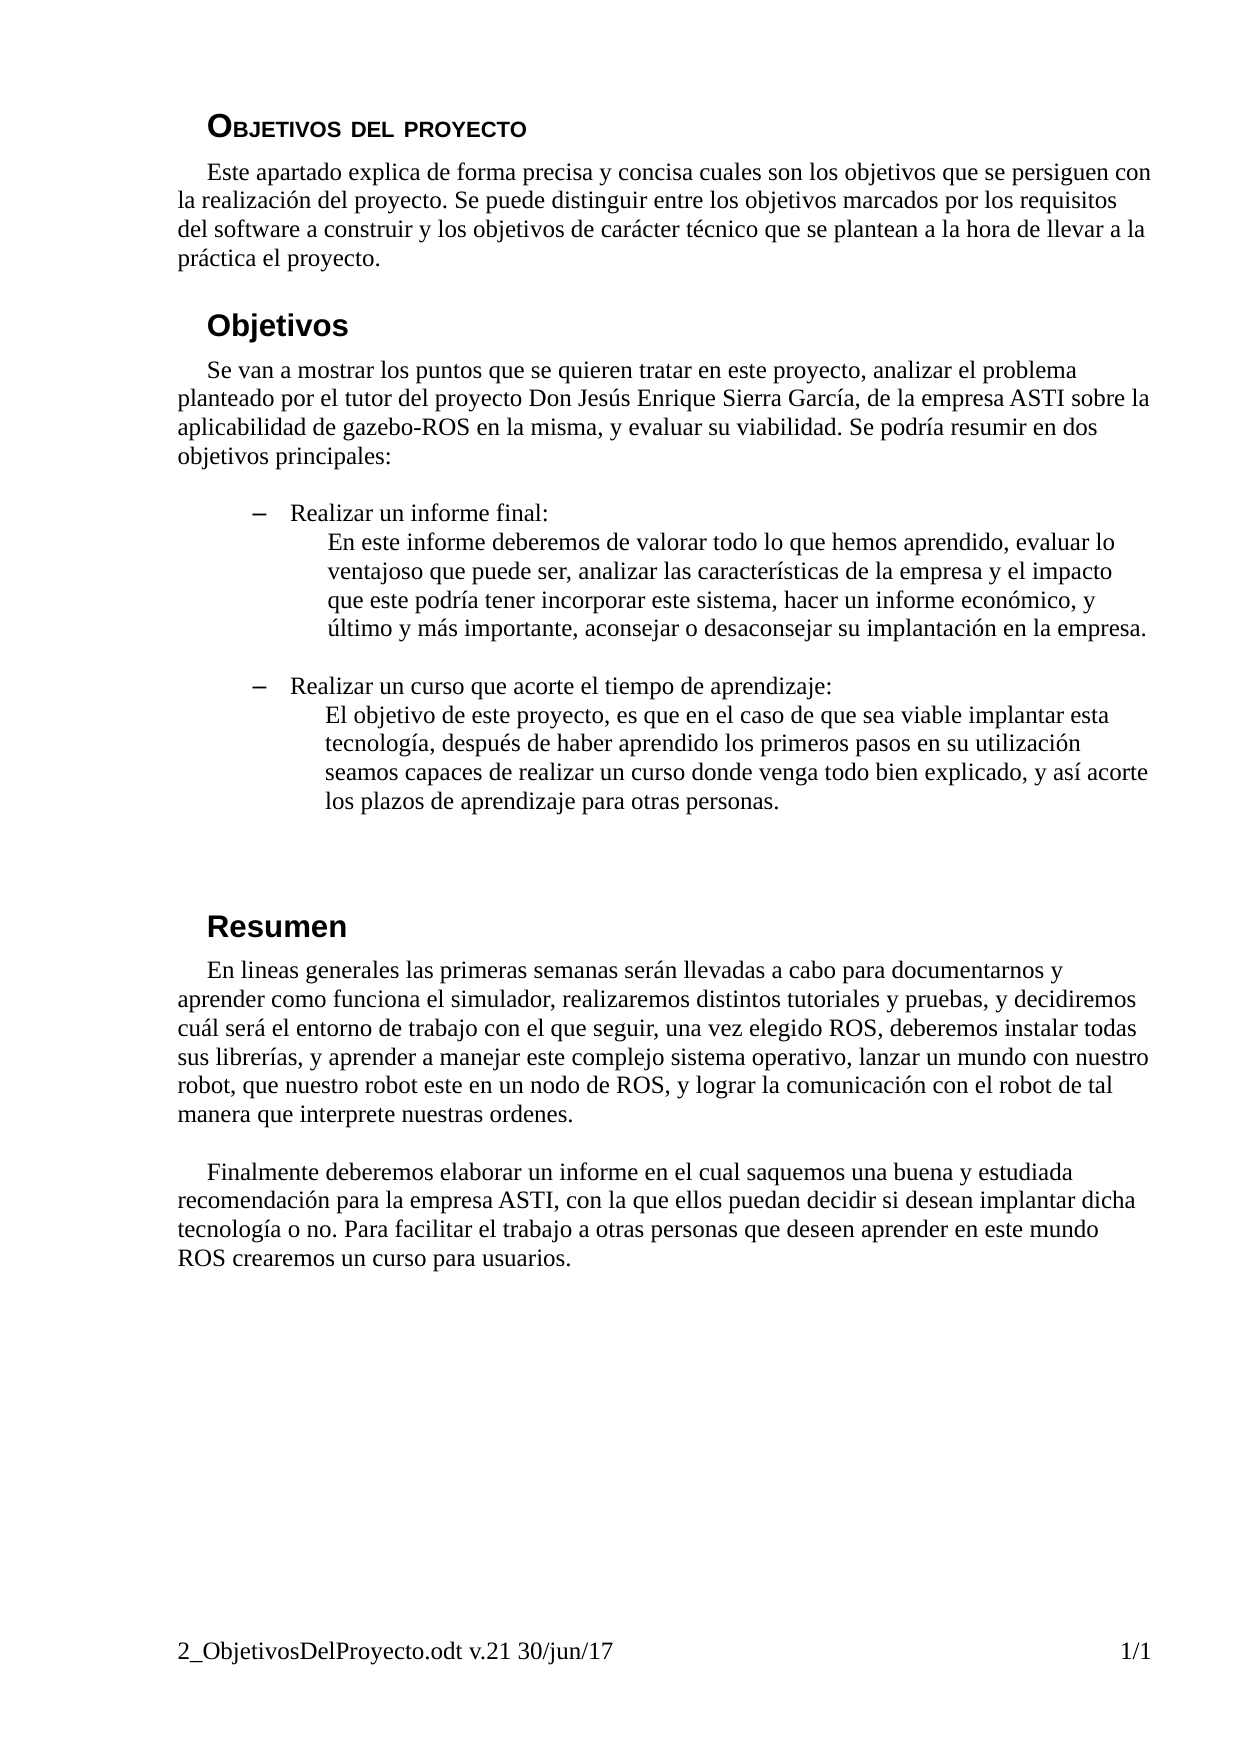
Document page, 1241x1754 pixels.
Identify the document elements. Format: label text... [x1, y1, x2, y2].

text El objetivo de este proyecto, es que en el caso de que sea viable implantar esta tecnología, después de haber aprendido los primeros pasos en su utilización seamos capaces de realizar un curso donde venga todo bien explicado, y así acorte los plazos de aprendizaje para otras personas. [177, 700, 1152, 815]
text Se van a mostrar los puntos que se quieren tratar en este proyecto, analizar el problema planteado por el tutor del proyecto Don Jesús Enrique Sierra García, de la empresa ASTI sobre la aplicabilidad de gazebo-ROS en la misma, y evaluar su viabilidad. Se podría resumir en dos objetivos principales: [177, 355, 1152, 470]
subtitle Objetivos del proyecto [207, 106, 1152, 145]
subtitle Resumen [207, 908, 1152, 943]
subtitle Objetivos [207, 307, 1152, 343]
text Este apartado explica de forma precisa y concisa cuales son los objetivos que se persiguen con la realización del proyecto. Se puede distinguir entre los objetivos marcados por los requisitos del software a construir y los objetivos de carácter técnico que se plantean a la hora de llevar a la práctica el proyecto. [177, 157, 1152, 272]
list Realizar un informe final: [252, 498, 1152, 527]
text En lineas generales las primeras semanas serán llevadas a cabo para documentarnos y aprender como funciona el simulador, realizaremos distintos tutoriales y pruebas, y decidiremos cuál será el entorno de trabajo con el que seguir, una vez elegido ROS, deberemos instalar todas sus librerías, y aprender a manejar este complejo sistema operativo, lanzar un mundo con nuestro robot, que nuestro robot este en un nodo de ROS, y lograr la comunicación con el robot de tal manera que interprete nuestras ordenes. [177, 955, 1152, 1128]
list Realizar un curso que acorte el tiempo de aprendizaje: [252, 671, 1152, 700]
text Finalmente deberemos elaborar un informe en el cual saquemos una buena y estudiada recomendación para la empresa ASTI, con la que ellos puedan decidir si desean implantar dicha tecnología o no. Para facilitar el trabajo a otras personas que deseen aprender en este mundo ROS crearemos un curso para usuarios. [177, 1157, 1152, 1272]
list En este informe deberemos de valorar todo lo que hemos aprendido, evaluar lo ventajoso que puede ser, analizar las características de la empresa y el impacto que este podría tener incorporar este sistema, hacer un informe económico, y último y más importante, aconsejar o desaconsejar su implantación en la empresa. [290, 527, 1152, 642]
